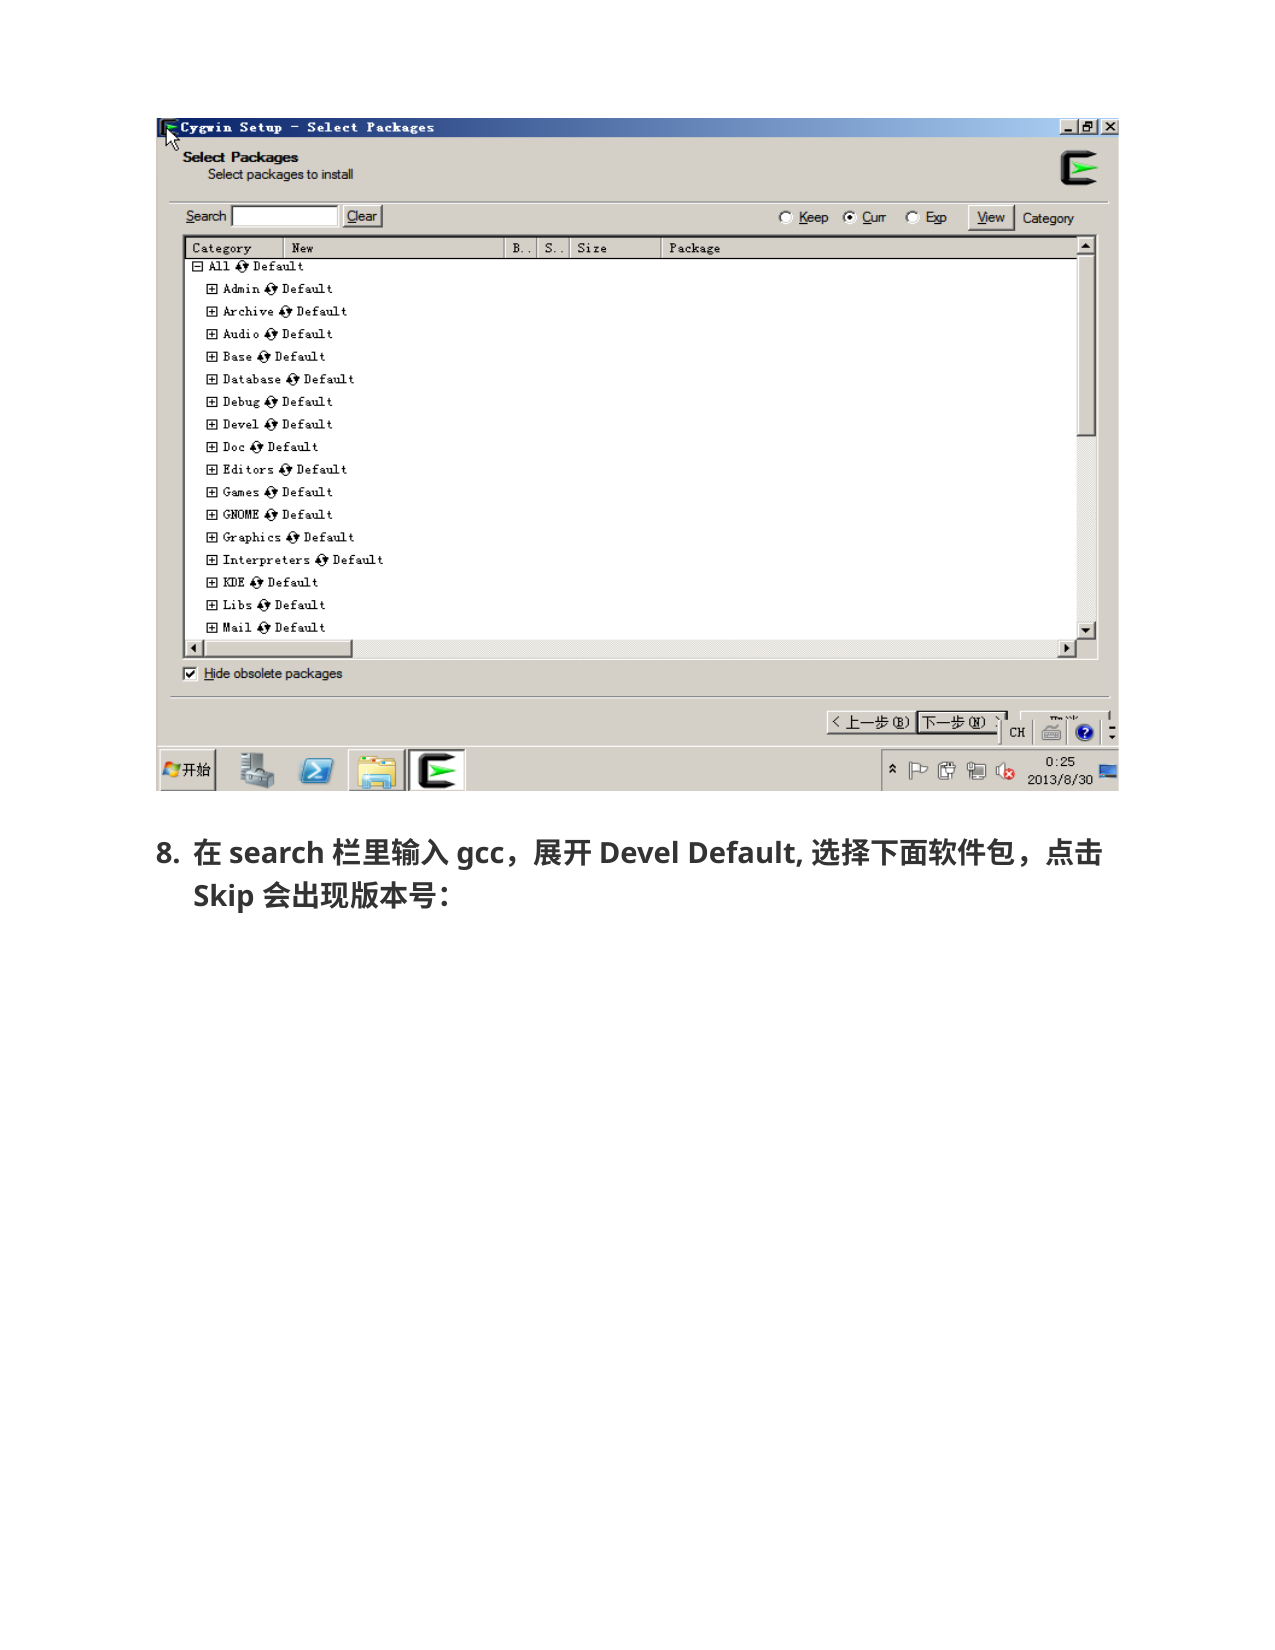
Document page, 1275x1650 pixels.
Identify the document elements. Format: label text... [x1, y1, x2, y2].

list 在 search 栏里输入 gcc，展开 Devel Default, 选择下面软件包，点击 Skip 会出现版本号： [156, 830, 1157, 915]
picture [156, 118, 1119, 791]
